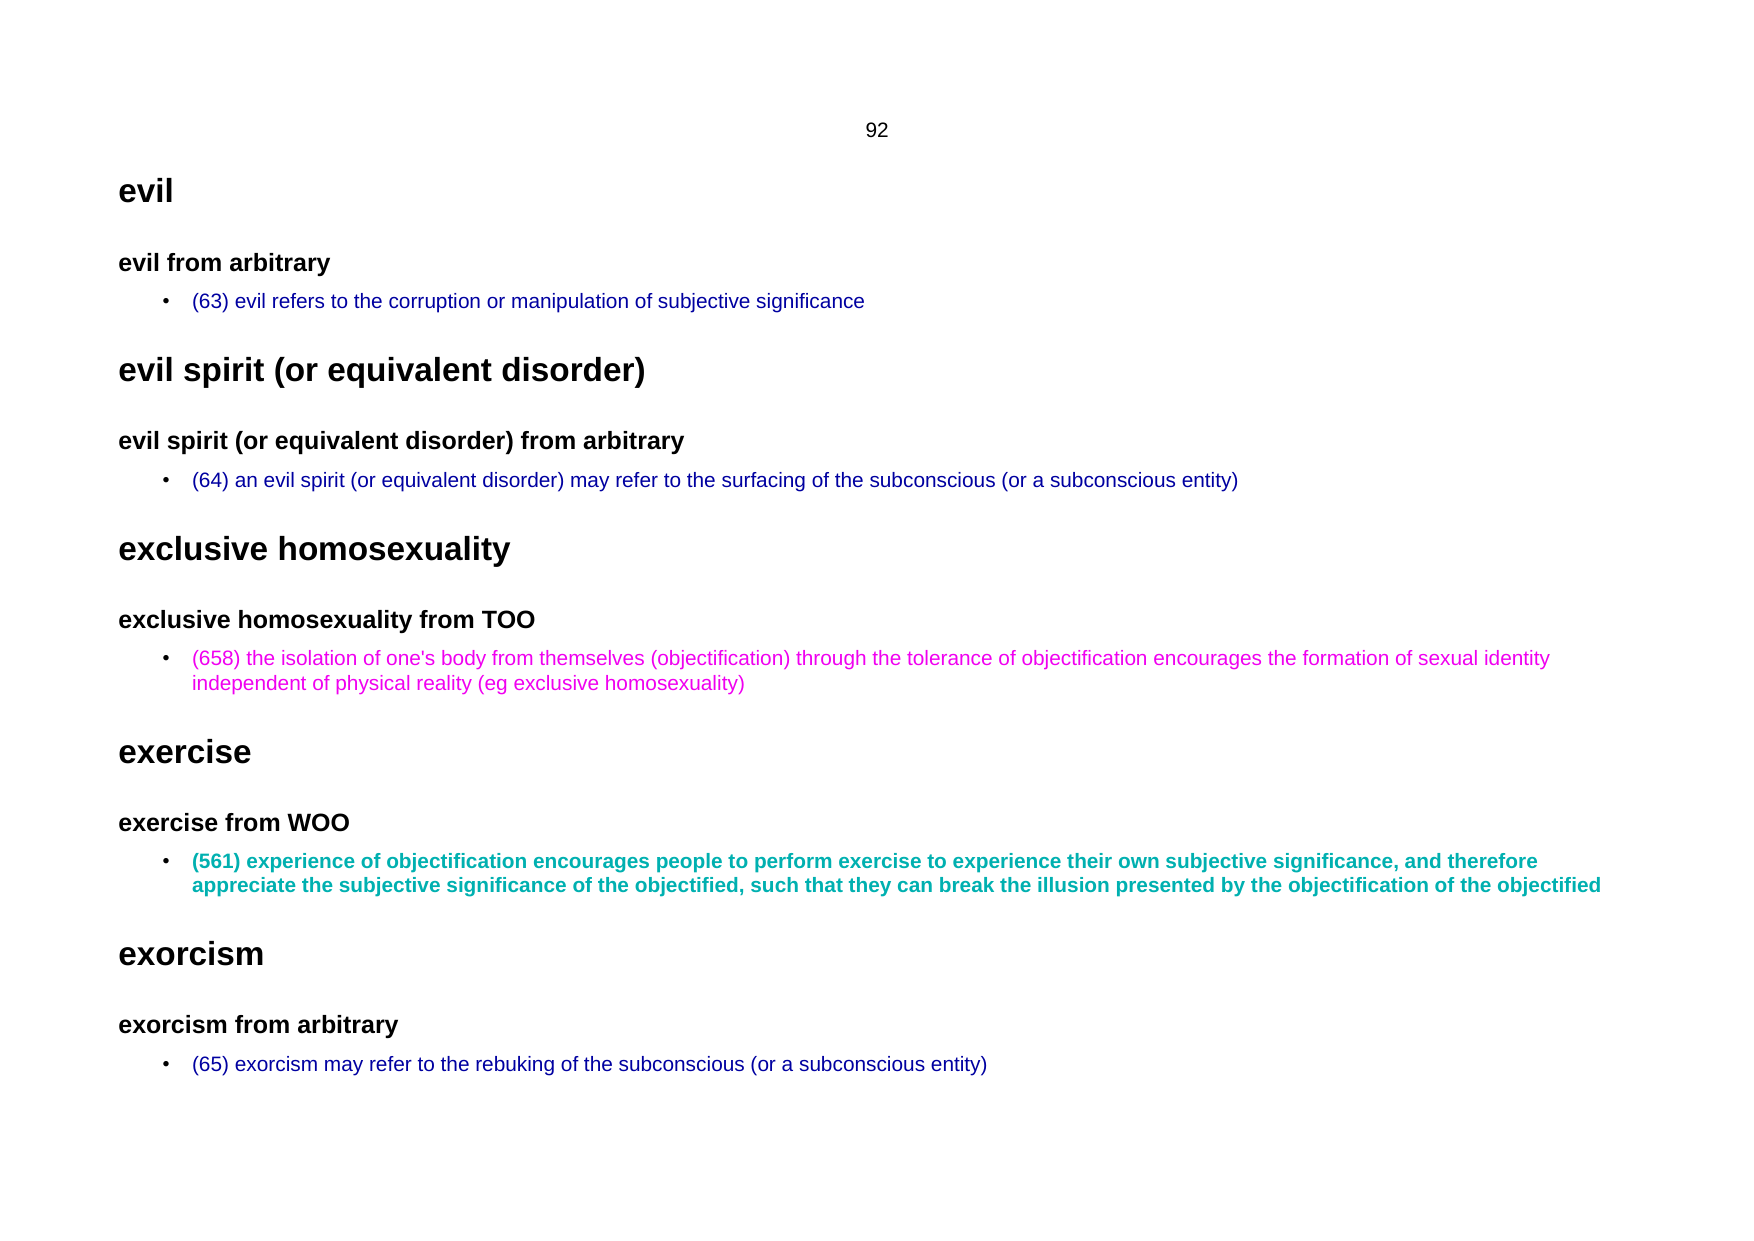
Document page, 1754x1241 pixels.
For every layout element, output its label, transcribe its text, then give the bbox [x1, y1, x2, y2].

subtitle evil spirit (or equivalent disorder) from arbitrary [118, 426, 1636, 455]
subtitle evil [118, 172, 1636, 210]
subtitle exclusive homosexuality [118, 529, 1636, 567]
subtitle exclusive homosexuality from TOO [118, 605, 1636, 634]
list (658) the isolation of one's body from themselves (objectification) through the tolerance of objectification encourages the formation of sexual identity independent of physical reality (eg exclusive homosexuality) [162, 646, 1636, 694]
list (64) an evil spirit (or equivalent disorder) may refer to the surfacing of the subconscious (or a subconscious entity) [162, 467, 1636, 492]
subtitle evil from arbitrary [118, 247, 1636, 276]
subtitle exercise [118, 732, 1636, 770]
list (63) evil refers to the corruption or manipulation of subjective significance [162, 289, 1636, 313]
subtitle evil spirit (or equivalent disorder) [118, 350, 1636, 389]
list (561) experience of objectification encourages people to perform exercise to experience their own subjective significance, and therefore appreciate the subjective significance of the objectified, such that they can break the illusion presented by the objectification of the objectified [162, 849, 1636, 897]
subtitle exorcism [118, 934, 1636, 973]
subtitle exercise from WOO [118, 808, 1636, 836]
subtitle exorcism from arbitrary [118, 1010, 1636, 1039]
list (65) exorcism may refer to the rebuking of the subconscious (or a subconscious entity) [162, 1052, 1636, 1076]
